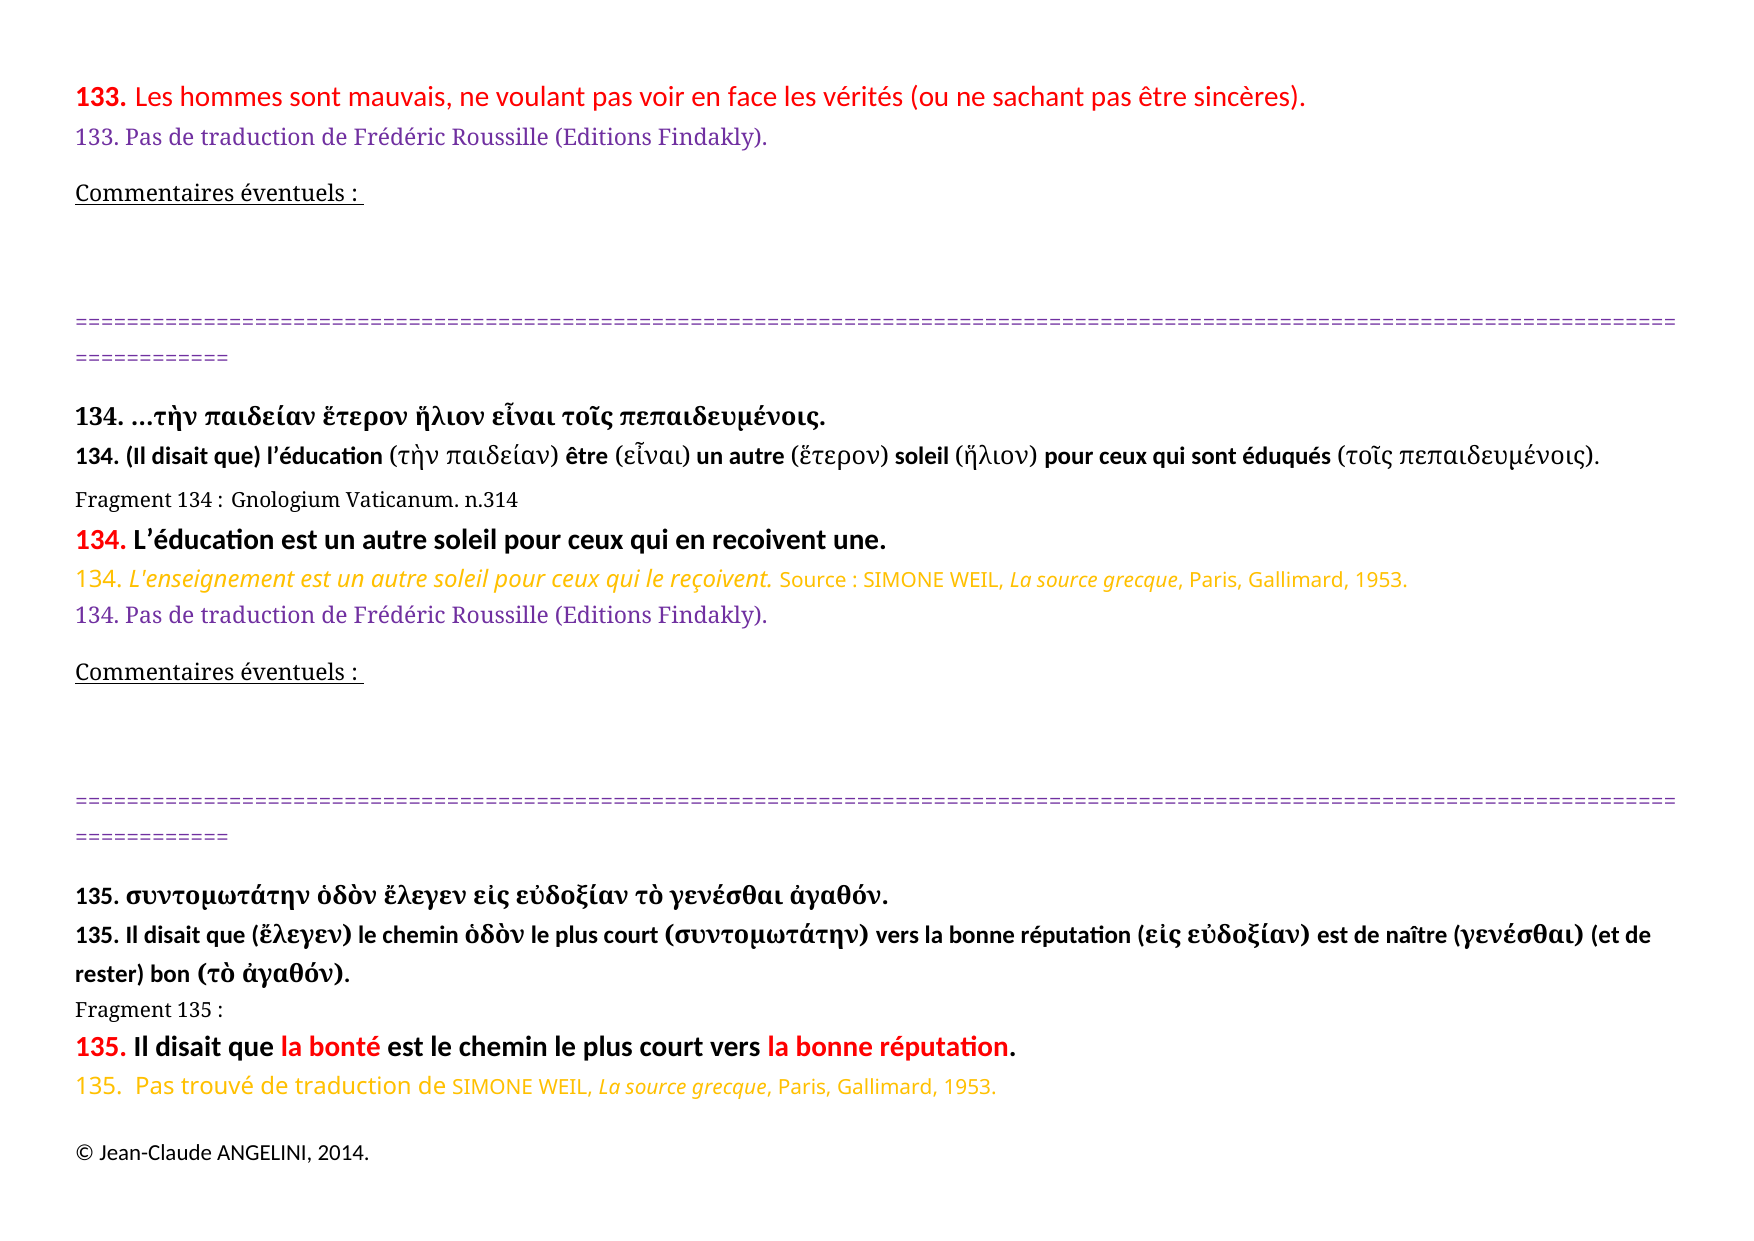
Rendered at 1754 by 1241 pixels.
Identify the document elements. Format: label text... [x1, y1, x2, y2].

text ========================================================================================================================================= [75, 785, 1679, 852]
text Commentaires éventuels : [75, 656, 1679, 687]
text Fragment 134 : Gnologium Vaticanum. n.314 [75, 477, 1679, 515]
text 134. L’éducation est un autre soleil pour ceux qui en recoivent une. [75, 521, 1679, 557]
text ========================================================================================================================================= [75, 306, 1679, 373]
text 133. Pas de traduction de Frédéric Roussille (Editions Findakly). [75, 121, 1679, 152]
text 135. Il disait que (ἔλεγεν) le chemin ὁδὸν le plus court (συντομωτάτην) vers la bonne réputation (εἰς εὐδοξίαν) est de naître (γενέσθαι) (et de rester) bon (τὸ ἀγαθόν). [75, 917, 1679, 990]
text Fragment 135 : [75, 995, 1679, 1023]
text Commentaires éventuels : [75, 177, 1679, 209]
text 134. …τὴν παιδείαν ἕτερον ἥλιον εἶναι τοῖς πεπαιδευμένοις. [75, 399, 1679, 433]
text 135. συντομωτάτην ὁδὸν ἔλεγεν εἰς εὐδοξίαν τὸ γενέσθαι ἀγαθόν. [75, 878, 1679, 912]
text 134. (Il disait que) l’éducation (τὴν παιδείαν) être (εἶναι) un autre (ἕτερον) soleil (ἥλιον) pour ceux qui sont éduqués (τοῖς πεπαιδευμένοις). [75, 438, 1679, 472]
text 134. L'enseignement est un autre soleil pour ceux qui le reçoivent. Source : SIMONE WEIL, La source grecque, Paris, Gallimard, 1953. [75, 562, 1679, 595]
text 133. Les hommes sont mauvais, ne voulant pas voir en face les vérités (ou ne sachant pas être sincères). [75, 75, 1679, 115]
text 134. Pas de traduction de Frédéric Roussille (Editions Findakly). [75, 599, 1679, 631]
text 135. Pas trouvé de traduction de SIMONE WEIL, La source grecque, Paris, Gallimard, 1953. [75, 1069, 1679, 1101]
text 135. Il disait que la bonté est le chemin le plus court vers la bonne réputation. [75, 1028, 1679, 1063]
